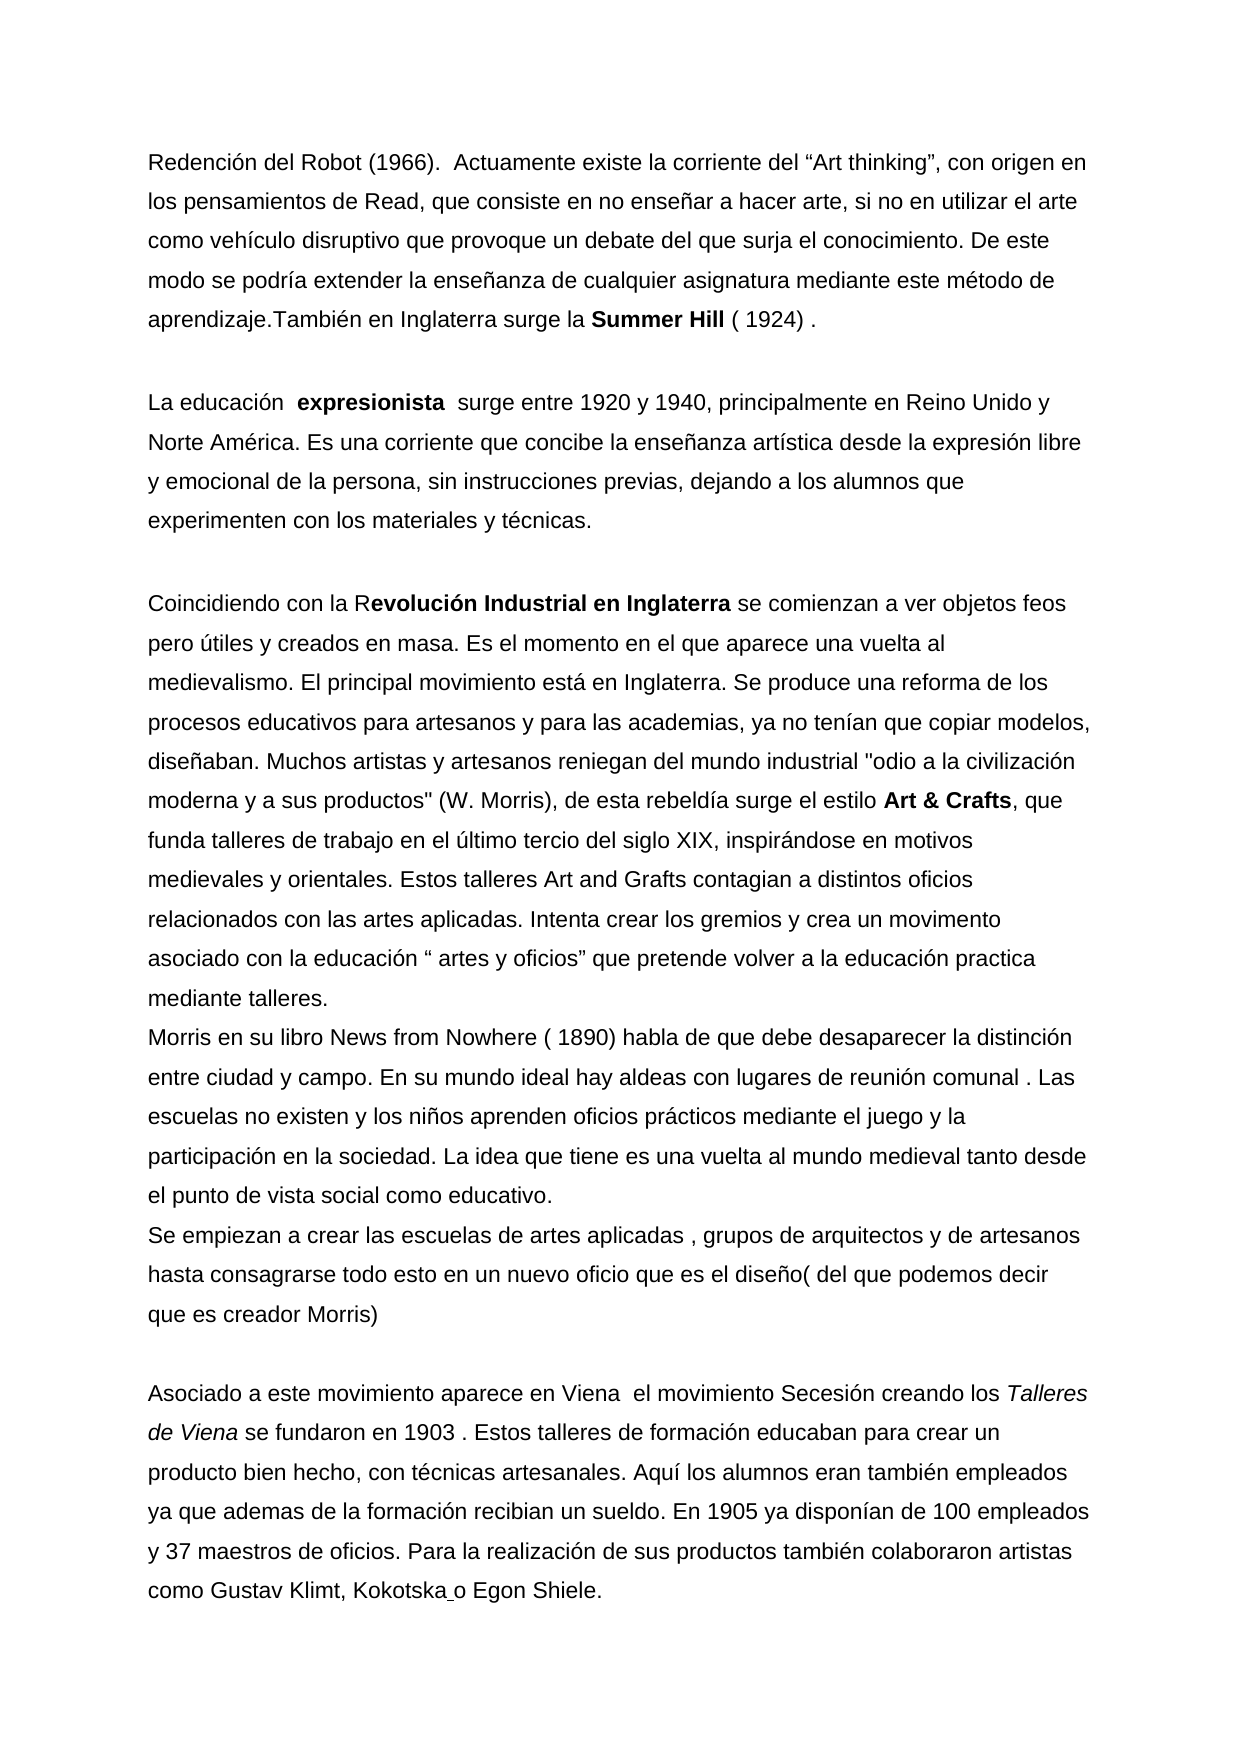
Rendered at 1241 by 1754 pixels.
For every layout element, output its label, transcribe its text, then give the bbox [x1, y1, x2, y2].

text Coincidiendo con la Revolución Industrial en Inglaterra se comienzan a ver objetos feos pero útiles y creados en masa. Es el momento en el que aparece una vuelta al medievalismo. El principal movimiento está en Inglaterra. Se produce una reforma de los procesos educativos para artesanos y para las academias, ya no tenían que copiar modelos, diseñaban. Muchos artistas y artesanos reniegan del mundo industrial "odio a la civilización moderna y a sus productos" (W. Morris), de esta rebeldía surge el estilo Art & Crafts, que funda talleres de trabajo en el último tercio del siglo XIX, inspirándose en motivos medievales y orientales. Estos talleres Art and Grafts contagian a distintos oficios relacionados con las artes aplicadas. Intenta crear los gremios y crea un movimento asociado con la educación “ artes y oficios” que pretende volver a la educación practica mediante talleres. [148, 590, 1093, 1011]
text Morris en su libro News from Nowhere ( 1890) habla de que debe desaparecer la distinción entre ciudad y campo. En su mundo ideal hay aldeas con lugares de reunión comunal . Las escuelas no existen y los niños aprenden oficios prácticos mediante el juego y la participación en la sociedad. La idea que tiene es una vuelta al mundo medieval tanto desde el punto de vista social como educativo. [148, 1024, 1093, 1209]
text Se empiezan a crear las escuelas de artes aplicadas , grupos de arquitectos y de artesanos hasta consagrarse todo esto en un nuevo oficio que es el diseño( del que podemos decir que es creador Morris) [148, 1222, 1093, 1327]
text La educación expresionista surge entre 1920 y 1940, principalmente en Reino Unido y Norte América. Es una corriente que concibe la enseñanza artística desde la expresión libre y emocional de la persona, sin instrucciones previas, dejando a los alumnos que experimenten con los materiales y técnicas. [148, 389, 1093, 534]
text Asociado a este movimiento aparece en Viena el movimiento Secesión creando los Talleres de Viena se fundaron en 1903 . Estos talleres de formación educaban para crear un producto bien hecho, con técnicas artesanales. Aquí los alumnos eran también empleados ya que ademas de la formación recibian un sueldo. En 1905 ya disponían de 100 empleados y 37 maestros de oficios. Para la realización de sus productos también colaboraron artistas como Gustav Klimt, Kokotska o Egon Shiele. [148, 1380, 1093, 1603]
text Redención del Robot (1966). Actuamente existe la corriente del “Art thinking”, con origen en los pensamientos de Read, que consiste en no enseñar a hacer arte, si no en utilizar el arte como vehículo disruptivo que provoque un debate del que surja el conocimiento. De este modo se podría extender la enseñanza de cualquier asignatura mediante este método de aprendizaje.También en Inglaterra surge la Summer Hill ( 1924) . [148, 148, 1093, 333]
